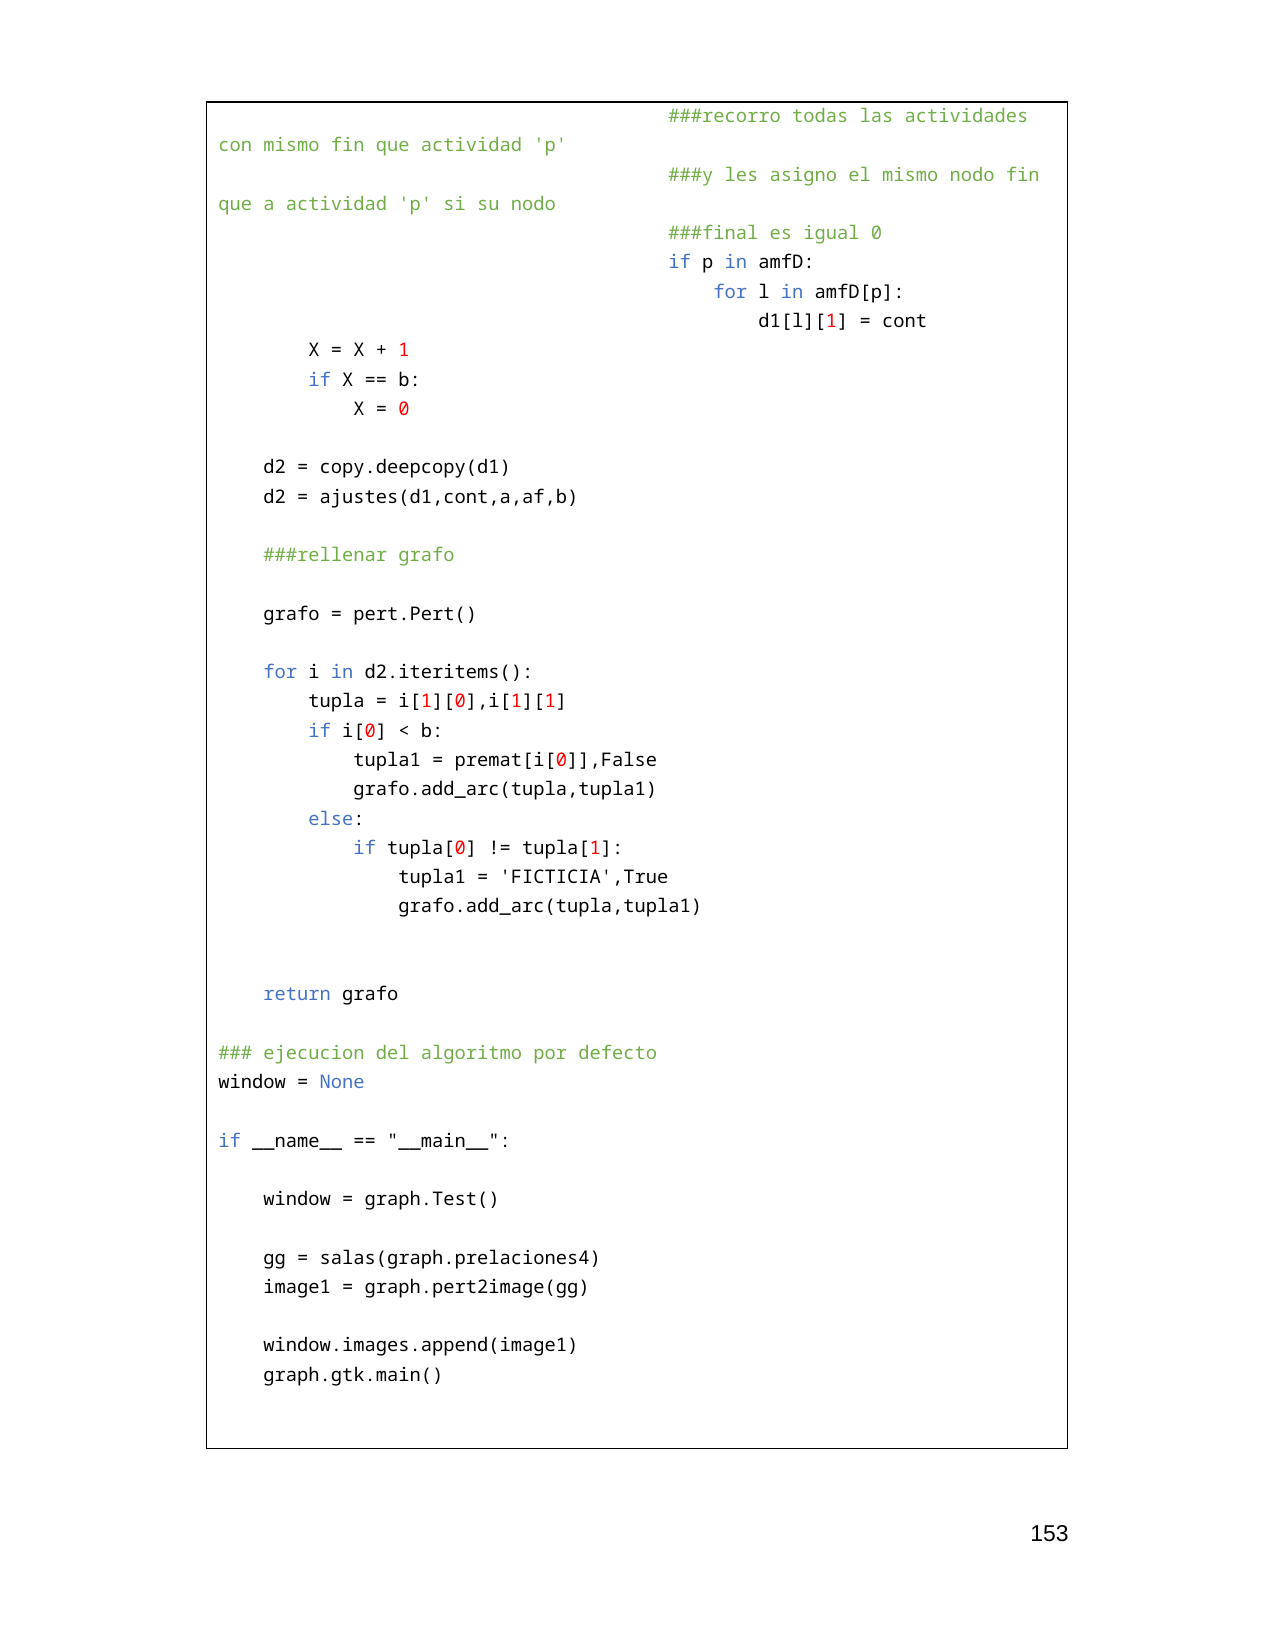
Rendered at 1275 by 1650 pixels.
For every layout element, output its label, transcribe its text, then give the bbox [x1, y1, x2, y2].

table_header ###recorro todas las actividades con mismo fin que actividad 'p' ###y les asigno el mismo nodo fin que a actividad 'p' si su nodo ###final es igual 0 if p in amfD: for l in amfD[p]: d1[l][1] = cont X = X + 1 if X == b: X = 0 d2 = copy.deepcopy(d1) d2 = ajustes(d1,cont,a,af,b) ###rellenar grafo grafo = pert.Pert() for i in d2.iteritems(): tupla = i[1][0],i[1][1] if i[0] < b: tupla1 = premat[i[0]],False grafo.add_arc(tupla,tupla1) else: if tupla[0] != tupla[1]: tupla1 = 'FICTICIA',True grafo.add_arc(tupla,tupla1) return grafo ### ejecucion del algoritmo por defecto window = None if __name__ == "__main__": window = graph.Test() gg = salas(graph.prelaciones4) image1 = graph.pert2image(gg) window.images.append(image1) graph.gtk.main() [207, 103, 1067, 1448]
